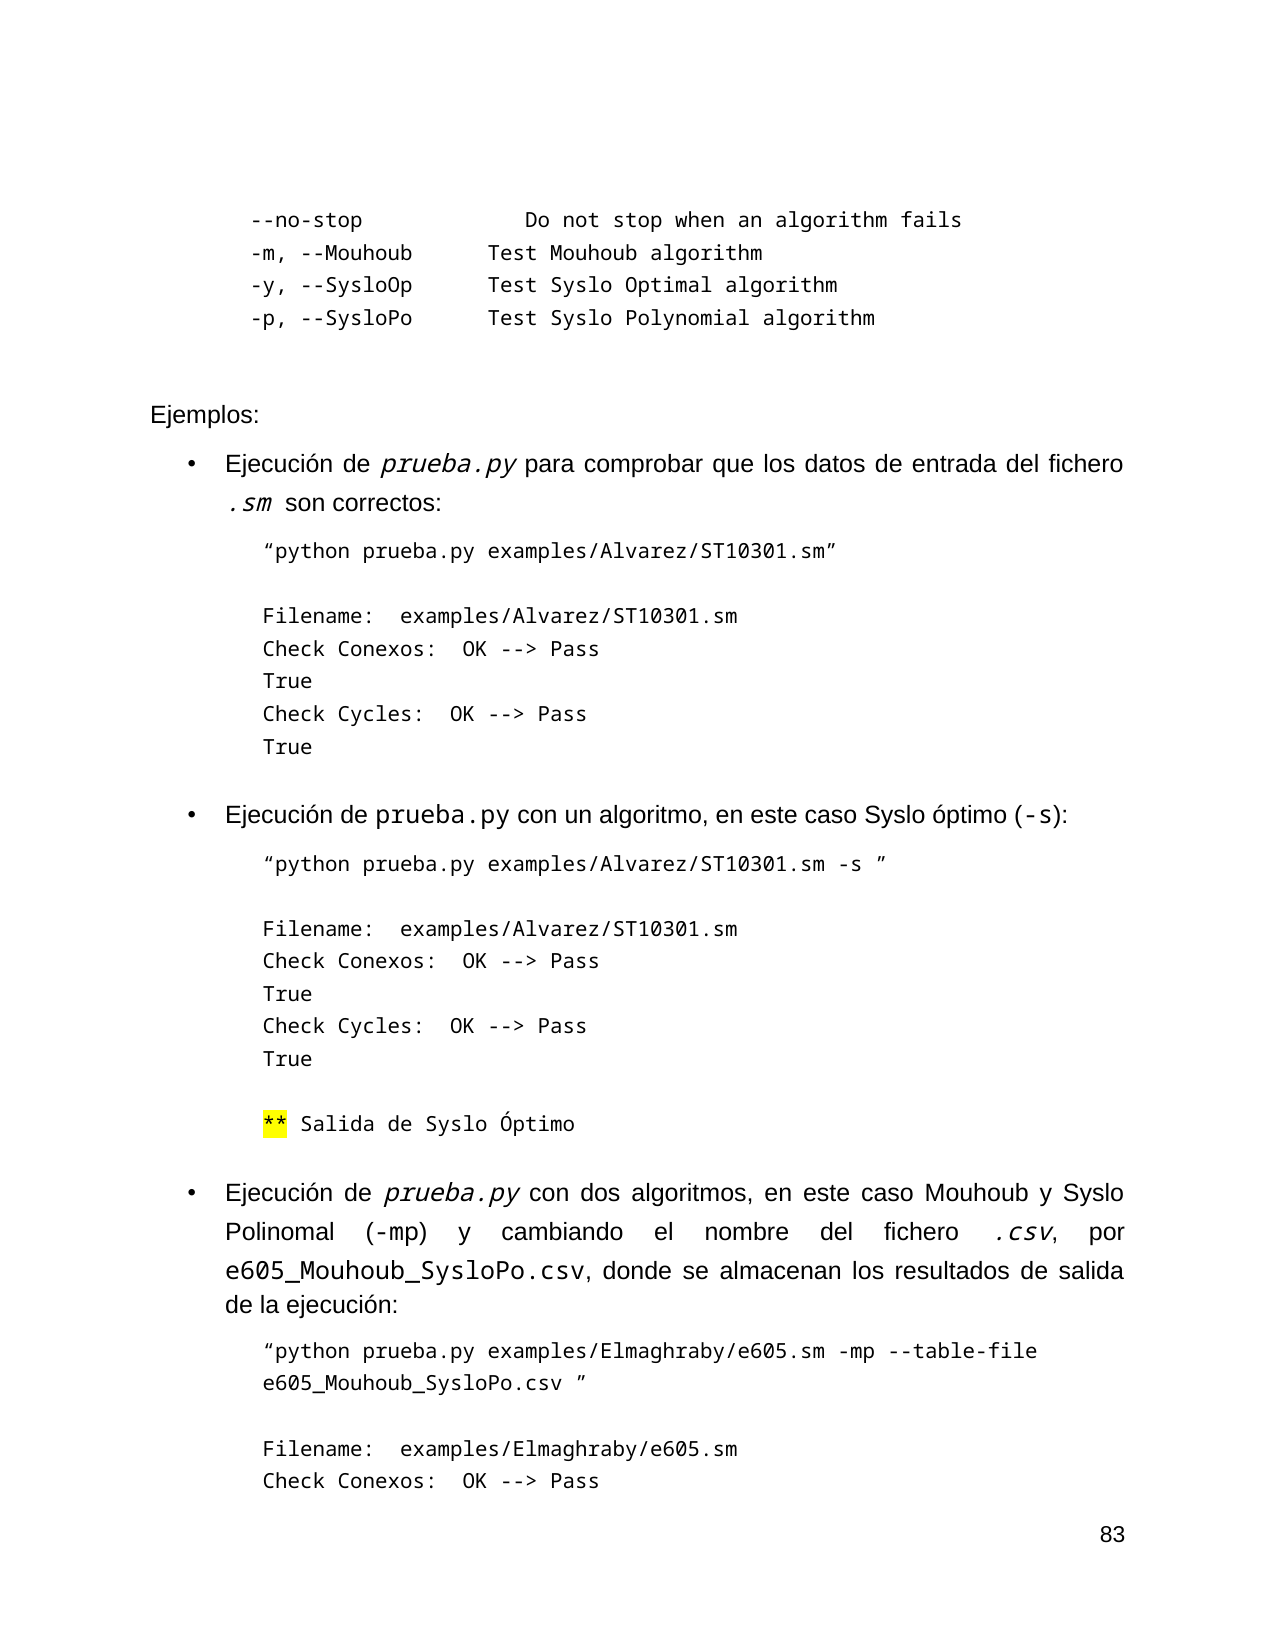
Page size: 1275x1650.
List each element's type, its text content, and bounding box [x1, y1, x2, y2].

list True [225, 732, 1125, 760]
list Ejecución de prueba.py con un algoritmo, en este caso Syslo óptimo (-s): [187, 797, 1125, 831]
list Ejecución de prueba.py con dos algoritmos, en este caso Mouhoub y Syslo Polinomal (-mp) y cambiando el nombre del fichero .csv, por e605_Mouhoub_SysloPo.csv, donde se almacenan los resultados de salida de la ejecución: [187, 1175, 1125, 1319]
list Check Conexos: OK --> Pass [225, 946, 1125, 975]
text --no-stop Do not stop when an algorithm fails [150, 205, 1125, 233]
text -p, --SysloPo Test Syslo Polynomial algorithm [150, 303, 1125, 331]
list Check Cycles: OK --> Pass [225, 1012, 1125, 1040]
list True [225, 979, 1125, 1007]
list Check Cycles: OK --> Pass [225, 699, 1125, 728]
list Check Conexos: OK --> Pass [225, 1466, 1125, 1495]
list Filename: examples/Elmaghraby/e605.sm [225, 1434, 1125, 1462]
text Ejemplos: [150, 401, 1125, 429]
list “python prueba.py examples/Elmaghraby/e605.sm -mp --table-file e605_Mouhoub_SysloPo.csv ” [225, 1336, 1125, 1397]
list Filename: examples/Alvarez/ST10301.sm [225, 601, 1125, 630]
text -y, --SysloOp Test Syslo Optimal algorithm [150, 270, 1125, 299]
list “python prueba.py examples/Alvarez/ST10301.sm” [225, 536, 1125, 564]
list “python prueba.py examples/Alvarez/ST10301.sm -s ” [225, 849, 1125, 877]
list True [225, 1044, 1125, 1073]
text -m, --Mouhoub Test Mouhoub algorithm [150, 238, 1125, 266]
list ** Salida de Syslo Óptimo [225, 1109, 1125, 1138]
list Check Conexos: OK --> Pass [225, 634, 1125, 662]
list Filename: examples/Alvarez/ST10301.sm [225, 914, 1125, 942]
list True [225, 667, 1125, 695]
list Ejecución de prueba.py para comprobar que los datos de entrada del fichero .sm son correctos: [187, 445, 1125, 518]
